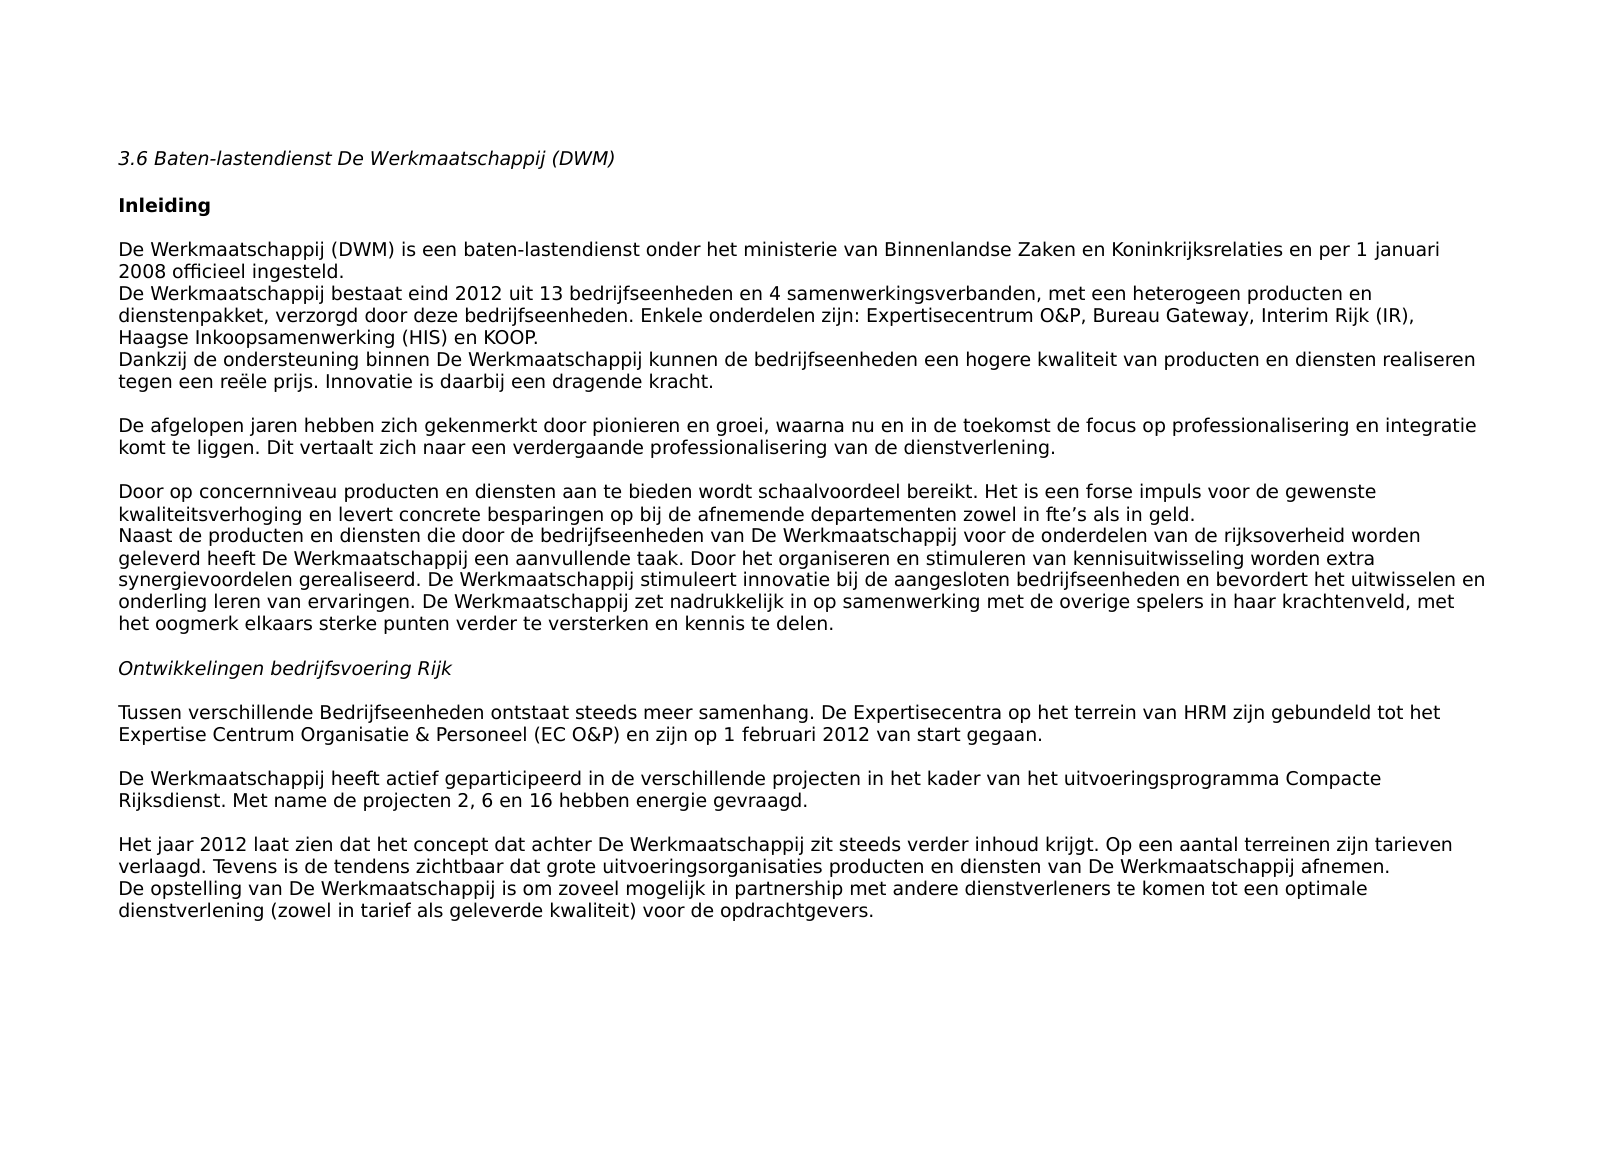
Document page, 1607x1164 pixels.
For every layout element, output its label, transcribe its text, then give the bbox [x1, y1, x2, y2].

text De Werkmaatschappij heeft actief geparticipeerd in de verschillende projecten in het kader van het uitvoeringsprogramma Compacte Rijksdienst. Met name de projecten 2, 6 en 16 hebben energie gevraagd. [118, 768, 1488, 812]
text De Werkmaatschappij (DWM) is een baten-lastendienst onder het ministerie van Binnenlandse Zaken en Koninkrijksrelaties en per 1 januari 2008 officieel ingesteld. [118, 239, 1488, 283]
subtitle Ontwikkelingen bedrijfsvoering Rijk [118, 657, 1488, 679]
text Door op concernniveau producten en diensten aan te bieden wordt schaalvoordeel bereikt. Het is een forse impuls voor de gewenste kwaliteitsverhoging en levert concrete besparingen op bij de afnemende departementen zowel in fte’s als in geld. [118, 481, 1488, 525]
subtitle Inleiding [118, 195, 1488, 217]
text Dankzij de ondersteuning binnen De Werkmaatschappij kunnen de bedrijfseenheden een hogere kwaliteit van producten en diensten realiseren tegen een reële prijs. Innovatie is daarbij een dragende kracht. [118, 349, 1488, 393]
subtitle 3.6 Baten-lastendienst De Werkmaatschappij (DWM) [118, 148, 1488, 170]
text Naast de producten en diensten die door de bedrijfseenheden van De Werkmaatschappij voor de onderdelen van de rijksoverheid worden geleverd heeft De Werkmaatschappij een aanvullende taak. Door het organiseren en stimuleren van kennisuitwisseling worden extra synergievoordelen gerealiseerd. De Werkmaatschappij stimuleert innovatie bij de aangesloten bedrijfseenheden en bevordert het uitwisselen en onderling leren van ervaringen. De Werkmaatschappij zet nadrukkelijk in op samenwerking met de overige spelers in haar krachtenveld, met het oogmerk elkaars sterke punten verder te versterken en kennis te delen. [118, 525, 1488, 635]
text Tussen verschillende Bedrijfseenheden ontstaat steeds meer samenhang. De Expertisecentra op het terrein van HRM zijn gebundeld tot het Expertise Centrum Organisatie & Personeel (EC O&P) en zijn op 1 februari 2012 van start gegaan. [118, 702, 1488, 746]
text Het jaar 2012 laat zien dat het concept dat achter De Werkmaatschappij zit steeds verder inhoud krijgt. Op een aantal terreinen zijn tarieven verlaagd. Tevens is de tendens zichtbaar dat grote uitvoeringsorganisaties producten en diensten van De Werkmaatschappij afnemen. [118, 834, 1488, 878]
text De Werkmaatschappij bestaat eind 2012 uit 13 bedrijfseenheden en 4 samenwerkingsverbanden, met een heterogeen producten en dienstenpakket, verzorgd door deze bedrijfseenheden. Enkele onderdelen zijn: Expertisecentrum O&P, Bureau Gateway, Interim Rijk (IR), Haagse Inkoopsamenwerking (HIS) en KOOP. [118, 283, 1488, 349]
text De opstelling van De Werkmaatschappij is om zoveel mogelijk in partnership met andere dienstverleners te komen tot een optimale dienstverlening (zowel in tarief als geleverde kwaliteit) voor de opdrachtgevers. [118, 878, 1488, 922]
text De afgelopen jaren hebben zich gekenmerkt door pionieren en groei, waarna nu en in de toekomst de focus op professionalisering en integratie komt te liggen. Dit vertaalt zich naar een verdergaande professionalisering van de dienstverlening. [118, 415, 1488, 459]
